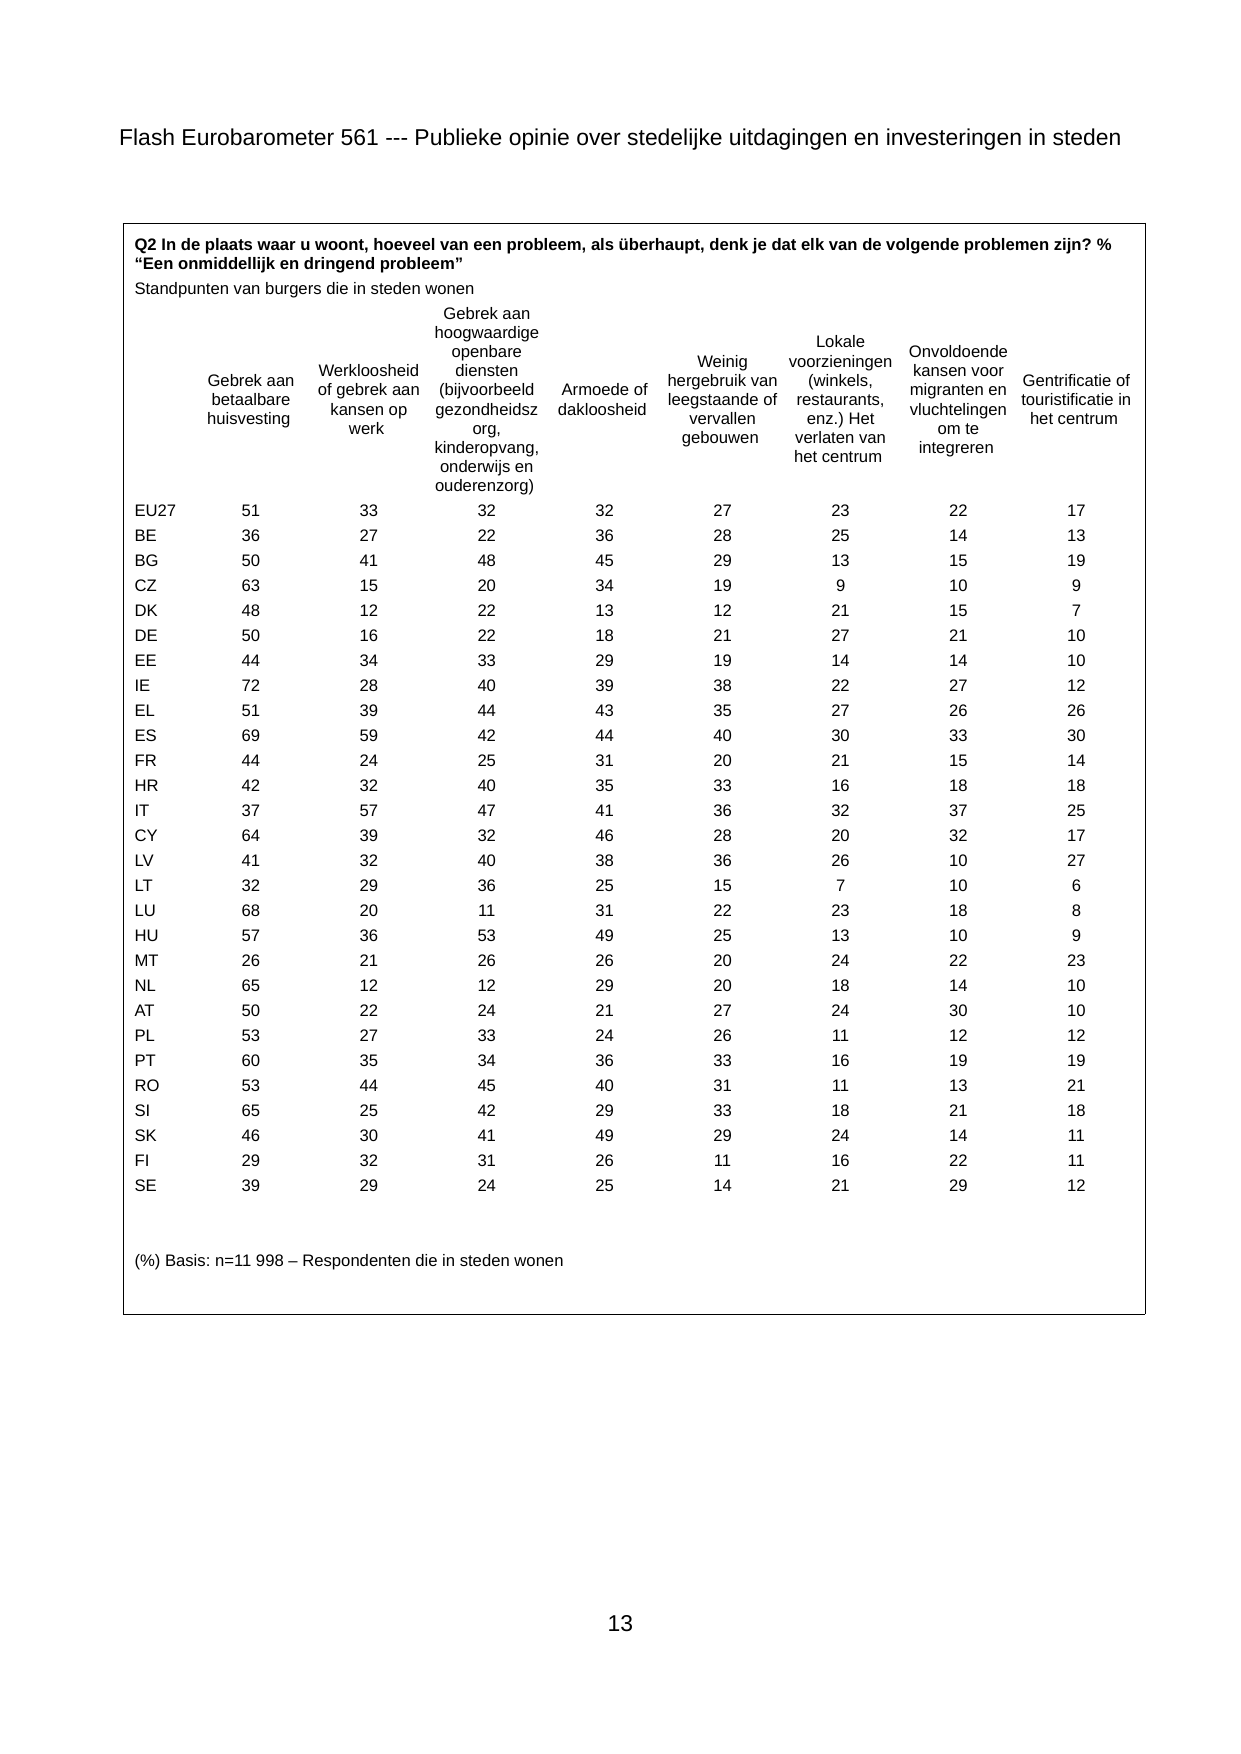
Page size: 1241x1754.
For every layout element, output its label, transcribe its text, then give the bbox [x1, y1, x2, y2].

table_cell 18 [781, 1098, 899, 1123]
table_cell 69 [192, 723, 310, 748]
table_cell [131, 301, 192, 498]
table_cell Lokale voorzieningen (winkels, restaurants, enz.) Het verlaten van het centrum [781, 301, 899, 498]
table_cell 29 [546, 973, 663, 998]
table_cell CY [131, 823, 192, 848]
table_cell 41 [428, 1123, 546, 1148]
table_cell 24 [428, 998, 546, 1023]
table_cell 11 [1017, 1123, 1135, 1148]
table_cell 31 [664, 1073, 781, 1098]
table_cell 44 [428, 698, 546, 723]
table_cell Gebrek aan betaalbare huisvesting [192, 301, 310, 498]
table_cell 72 [192, 673, 310, 698]
table_cell 22 [899, 948, 1017, 973]
table_cell 10 [1017, 623, 1135, 648]
table_cell 15 [664, 873, 781, 898]
table_cell [131, 1198, 192, 1223]
table_cell 13 [781, 548, 899, 573]
table_cell 19 [899, 1048, 1017, 1073]
table_cell 11 [428, 898, 546, 923]
table_cell 44 [192, 648, 310, 673]
table_cell 40 [428, 773, 546, 798]
table_cell 21 [1017, 1073, 1135, 1098]
table_cell 25 [781, 523, 899, 548]
table_cell 40 [428, 673, 546, 698]
table_cell 14 [781, 648, 899, 673]
table_cell EU27 [131, 498, 192, 523]
table_cell 28 [664, 523, 781, 548]
table_cell 32 [310, 1148, 428, 1173]
table_cell 27 [310, 1023, 428, 1048]
table_cell 29 [310, 1173, 428, 1198]
table_cell 12 [428, 973, 546, 998]
table_cell SK [131, 1123, 192, 1148]
table_cell 48 [428, 548, 546, 573]
table_cell 22 [428, 598, 546, 623]
table_cell DE [131, 623, 192, 648]
table_cell 28 [664, 823, 781, 848]
table_cell 36 [192, 523, 310, 548]
table_cell 35 [546, 773, 663, 798]
table_cell 20 [428, 573, 546, 598]
table_cell 36 [664, 798, 781, 823]
table_cell 43 [546, 698, 663, 723]
table_cell 29 [546, 1098, 663, 1123]
table_cell SI [131, 1098, 192, 1123]
table_cell 30 [781, 723, 899, 748]
table_cell 31 [546, 898, 663, 923]
table_cell 32 [428, 823, 546, 848]
table_cell [781, 1198, 899, 1223]
table_cell 29 [310, 873, 428, 898]
table_cell 24 [781, 998, 899, 1023]
table_cell Standpunten van burgers die in steden wonen [131, 276, 1135, 301]
table_cell 25 [664, 923, 781, 948]
table_cell 44 [192, 748, 310, 773]
table_cell HU [131, 923, 192, 948]
table_cell 12 [310, 598, 428, 623]
table_cell 39 [546, 673, 663, 698]
table_cell SE [131, 1173, 192, 1198]
table_cell 59 [310, 723, 428, 748]
table_cell 14 [664, 1173, 781, 1198]
table_cell 26 [1017, 698, 1135, 723]
table_cell 20 [664, 948, 781, 973]
table_cell 6 [1017, 873, 1135, 898]
table_cell 25 [428, 748, 546, 773]
table_cell 44 [546, 723, 663, 748]
table_cell 24 [781, 1123, 899, 1148]
table_cell 35 [310, 1048, 428, 1073]
table_cell 34 [310, 648, 428, 673]
table_cell 50 [192, 998, 310, 1023]
table_cell [899, 1198, 1017, 1223]
table_cell 33 [899, 723, 1017, 748]
table_cell 10 [899, 923, 1017, 948]
table_cell 13 [546, 598, 663, 623]
table_cell 32 [192, 873, 310, 898]
table_cell 27 [664, 998, 781, 1023]
table_cell 33 [664, 1098, 781, 1123]
table_cell 30 [1017, 723, 1135, 748]
table_cell LV [131, 848, 192, 873]
table_cell ES [131, 723, 192, 748]
table_cell 42 [428, 723, 546, 748]
table_cell 22 [664, 898, 781, 923]
table_cell 40 [546, 1073, 663, 1098]
table_cell 19 [664, 573, 781, 598]
table_cell 20 [781, 823, 899, 848]
table_cell RO [131, 1073, 192, 1098]
table_cell 50 [192, 548, 310, 573]
table_cell 49 [546, 1123, 663, 1148]
table_cell 36 [428, 873, 546, 898]
table_cell Onvoldoende kansen voor migranten en vluchtelingen om te integreren [899, 301, 1017, 498]
table_cell 60 [192, 1048, 310, 1073]
table_cell 68 [192, 898, 310, 923]
table_cell 29 [899, 1173, 1017, 1198]
table_cell 14 [1017, 748, 1135, 773]
table_cell 21 [781, 598, 899, 623]
table_cell 65 [192, 1098, 310, 1123]
table_cell 32 [428, 498, 546, 523]
table_cell 46 [192, 1123, 310, 1148]
table_cell 45 [546, 548, 663, 573]
table_cell 12 [1017, 1173, 1135, 1198]
table_cell 24 [546, 1023, 663, 1048]
table_cell 65 [192, 973, 310, 998]
table_cell 10 [1017, 648, 1135, 673]
table_cell 9 [781, 573, 899, 598]
table_cell 16 [781, 1048, 899, 1073]
table_cell 24 [428, 1173, 546, 1198]
table_cell [310, 1198, 428, 1223]
table_cell 36 [546, 523, 663, 548]
table_cell 38 [546, 848, 663, 873]
table_cell 22 [428, 523, 546, 548]
table_cell 19 [1017, 1048, 1135, 1073]
table_cell 34 [428, 1048, 546, 1073]
table_cell 27 [310, 523, 428, 548]
table_cell HR [131, 773, 192, 798]
table_cell 26 [664, 1023, 781, 1048]
table_cell [1017, 1198, 1135, 1223]
table_cell 21 [781, 748, 899, 773]
table_cell 27 [664, 498, 781, 523]
table_cell 12 [664, 598, 781, 623]
table_cell 16 [781, 1148, 899, 1173]
table_cell [546, 1198, 663, 1223]
table_cell 33 [664, 1048, 781, 1073]
table_cell 30 [310, 1123, 428, 1148]
table_cell 53 [192, 1023, 310, 1048]
table_cell AT [131, 998, 192, 1023]
table_cell 27 [781, 698, 899, 723]
table_cell 13 [1017, 523, 1135, 548]
table_cell 11 [781, 1023, 899, 1048]
table_cell 36 [310, 923, 428, 948]
table_cell NL [131, 973, 192, 998]
table_cell 25 [310, 1098, 428, 1123]
table_cell 10 [1017, 998, 1135, 1023]
table_cell 41 [310, 548, 428, 573]
table_cell 37 [192, 798, 310, 823]
table_cell 26 [192, 948, 310, 973]
table_cell 32 [310, 773, 428, 798]
table_cell 33 [428, 648, 546, 673]
table_cell 40 [664, 723, 781, 748]
table_cell Weinig hergebruik van leegstaande of vervallen gebouwen [664, 301, 781, 498]
table_cell 36 [664, 848, 781, 873]
table_cell 18 [546, 623, 663, 648]
table_cell 57 [192, 923, 310, 948]
table_cell 51 [192, 698, 310, 723]
table_cell 17 [1017, 823, 1135, 848]
table_cell 29 [664, 548, 781, 573]
table_cell 12 [1017, 1023, 1135, 1048]
table_cell 12 [1017, 673, 1135, 698]
table_cell 22 [781, 673, 899, 698]
table_cell 19 [664, 648, 781, 673]
table_cell 35 [664, 698, 781, 723]
table_cell 21 [899, 623, 1017, 648]
table_cell 14 [899, 1123, 1017, 1148]
table_cell 9 [1017, 573, 1135, 598]
table_cell 26 [428, 948, 546, 973]
table_cell 18 [781, 973, 899, 998]
table_cell 12 [310, 973, 428, 998]
table_cell 40 [428, 848, 546, 873]
table_cell 64 [192, 823, 310, 848]
table_cell 21 [664, 623, 781, 648]
table_cell 32 [546, 498, 663, 523]
table_cell MT [131, 948, 192, 973]
table_cell 7 [781, 873, 899, 898]
table_cell 20 [664, 973, 781, 998]
table_cell 33 [310, 498, 428, 523]
table_cell FR [131, 748, 192, 773]
table_cell 27 [1017, 848, 1135, 873]
table_cell 15 [899, 548, 1017, 573]
table_cell 63 [192, 573, 310, 598]
table_cell 28 [310, 673, 428, 698]
table_cell 9 [1017, 923, 1135, 948]
table_cell 47 [428, 798, 546, 823]
table_cell 26 [781, 848, 899, 873]
table_cell 22 [310, 998, 428, 1023]
table_cell 25 [546, 1173, 663, 1198]
table_cell 29 [546, 648, 663, 673]
table_cell 37 [899, 798, 1017, 823]
table_cell [192, 1198, 310, 1223]
table_cell 10 [899, 573, 1017, 598]
table_cell 17 [1017, 498, 1135, 523]
table_cell 53 [192, 1073, 310, 1098]
table_cell 23 [1017, 948, 1135, 973]
table_cell IT [131, 798, 192, 823]
table_cell [131, 1223, 1135, 1248]
table_cell 13 [899, 1073, 1017, 1098]
table_cell 14 [899, 648, 1017, 673]
table_cell (%) Basis: n=11 998 – Respondenten die in steden wonen [131, 1248, 1135, 1273]
table_cell 51 [192, 498, 310, 523]
table_cell LT [131, 873, 192, 898]
table_cell EE [131, 648, 192, 673]
table_cell 16 [781, 773, 899, 798]
table_cell 41 [546, 798, 663, 823]
table_cell 41 [192, 848, 310, 873]
table_cell BE [131, 523, 192, 548]
table_cell 15 [310, 573, 428, 598]
table_cell PT [131, 1048, 192, 1073]
table_cell PL [131, 1023, 192, 1048]
table_cell 10 [1017, 973, 1135, 998]
table_header Q2 In de plaats waar u woont, hoeveel van een probleem, als überhaupt, denk je dat elk van de volgende problemen zijn? % “Een onmiddellijk en dringend probleem” [131, 231, 1135, 276]
table_cell 22 [899, 498, 1017, 523]
table_cell FI [131, 1148, 192, 1173]
table_cell 33 [428, 1023, 546, 1048]
table_cell [428, 1198, 546, 1223]
table_cell 44 [310, 1073, 428, 1098]
table_cell CZ [131, 573, 192, 598]
table_cell 36 [546, 1048, 663, 1073]
table_cell 18 [899, 898, 1017, 923]
table_cell 11 [664, 1148, 781, 1173]
table_cell Gentrificatie of touristificatie in het centrum [1017, 301, 1135, 498]
table_cell 46 [546, 823, 663, 848]
table_cell DK [131, 598, 192, 623]
table_cell 57 [310, 798, 428, 823]
table_cell 12 [899, 1023, 1017, 1048]
table_cell 7 [1017, 598, 1135, 623]
table_cell EL [131, 698, 192, 723]
table_cell 32 [781, 798, 899, 823]
table_cell [664, 1198, 781, 1223]
table_cell 10 [899, 873, 1017, 898]
table_cell 20 [664, 748, 781, 773]
table_cell 24 [310, 748, 428, 773]
table_cell 25 [1017, 798, 1135, 823]
table_cell 39 [310, 698, 428, 723]
table_cell 31 [428, 1148, 546, 1173]
table_cell 34 [546, 573, 663, 598]
table_cell 14 [899, 973, 1017, 998]
table_cell 14 [899, 523, 1017, 548]
table_cell 32 [310, 848, 428, 873]
table_cell 15 [899, 748, 1017, 773]
table_cell 50 [192, 623, 310, 648]
table_cell 45 [428, 1073, 546, 1098]
table_cell 53 [428, 923, 546, 948]
table_cell 21 [310, 948, 428, 973]
table_cell 24 [781, 948, 899, 973]
table_cell 20 [310, 898, 428, 923]
table_cell 39 [310, 823, 428, 848]
table_cell 39 [192, 1173, 310, 1198]
table_cell 29 [664, 1123, 781, 1148]
table_cell 10 [899, 848, 1017, 873]
table_cell Gebrek aan hoogwaardige openbare diensten (bijvoorbeeld gezondheidszorg, kinderopvang, onderwijs en ouderenzorg) [428, 301, 546, 498]
table_cell 48 [192, 598, 310, 623]
table_cell BG [131, 548, 192, 573]
table_cell 42 [428, 1098, 546, 1123]
table_cell 8 [1017, 898, 1135, 923]
table_cell 23 [781, 898, 899, 923]
table_cell 15 [899, 598, 1017, 623]
table_cell 31 [546, 748, 663, 773]
table_cell 49 [546, 923, 663, 948]
table_cell 18 [899, 773, 1017, 798]
table_cell 23 [781, 498, 899, 523]
table_cell 26 [899, 698, 1017, 723]
table_cell 29 [192, 1148, 310, 1173]
table_cell 30 [899, 998, 1017, 1023]
table_cell 27 [781, 623, 899, 648]
table_cell 42 [192, 773, 310, 798]
table_cell 21 [546, 998, 663, 1023]
table_cell Armoede of dakloosheid [546, 301, 663, 498]
table_cell 11 [1017, 1148, 1135, 1173]
table_cell 13 [781, 923, 899, 948]
table_cell 27 [899, 673, 1017, 698]
table_cell 26 [546, 1148, 663, 1173]
table_cell 32 [899, 823, 1017, 848]
table_cell 11 [781, 1073, 899, 1098]
table_cell 18 [1017, 1098, 1135, 1123]
table_cell 22 [899, 1148, 1017, 1173]
table_cell 25 [546, 873, 663, 898]
table_cell IE [131, 673, 192, 698]
table_cell 16 [310, 623, 428, 648]
table_cell 21 [781, 1173, 899, 1198]
table_cell 22 [428, 623, 546, 648]
table_cell 38 [664, 673, 781, 698]
table_cell 19 [1017, 548, 1135, 573]
table_cell 26 [546, 948, 663, 973]
table_cell 21 [899, 1098, 1017, 1123]
table_cell Werkloosheid of gebrek aan kansen op werk [310, 301, 428, 498]
table_cell 33 [664, 773, 781, 798]
table_cell LU [131, 898, 192, 923]
table_cell 18 [1017, 773, 1135, 798]
